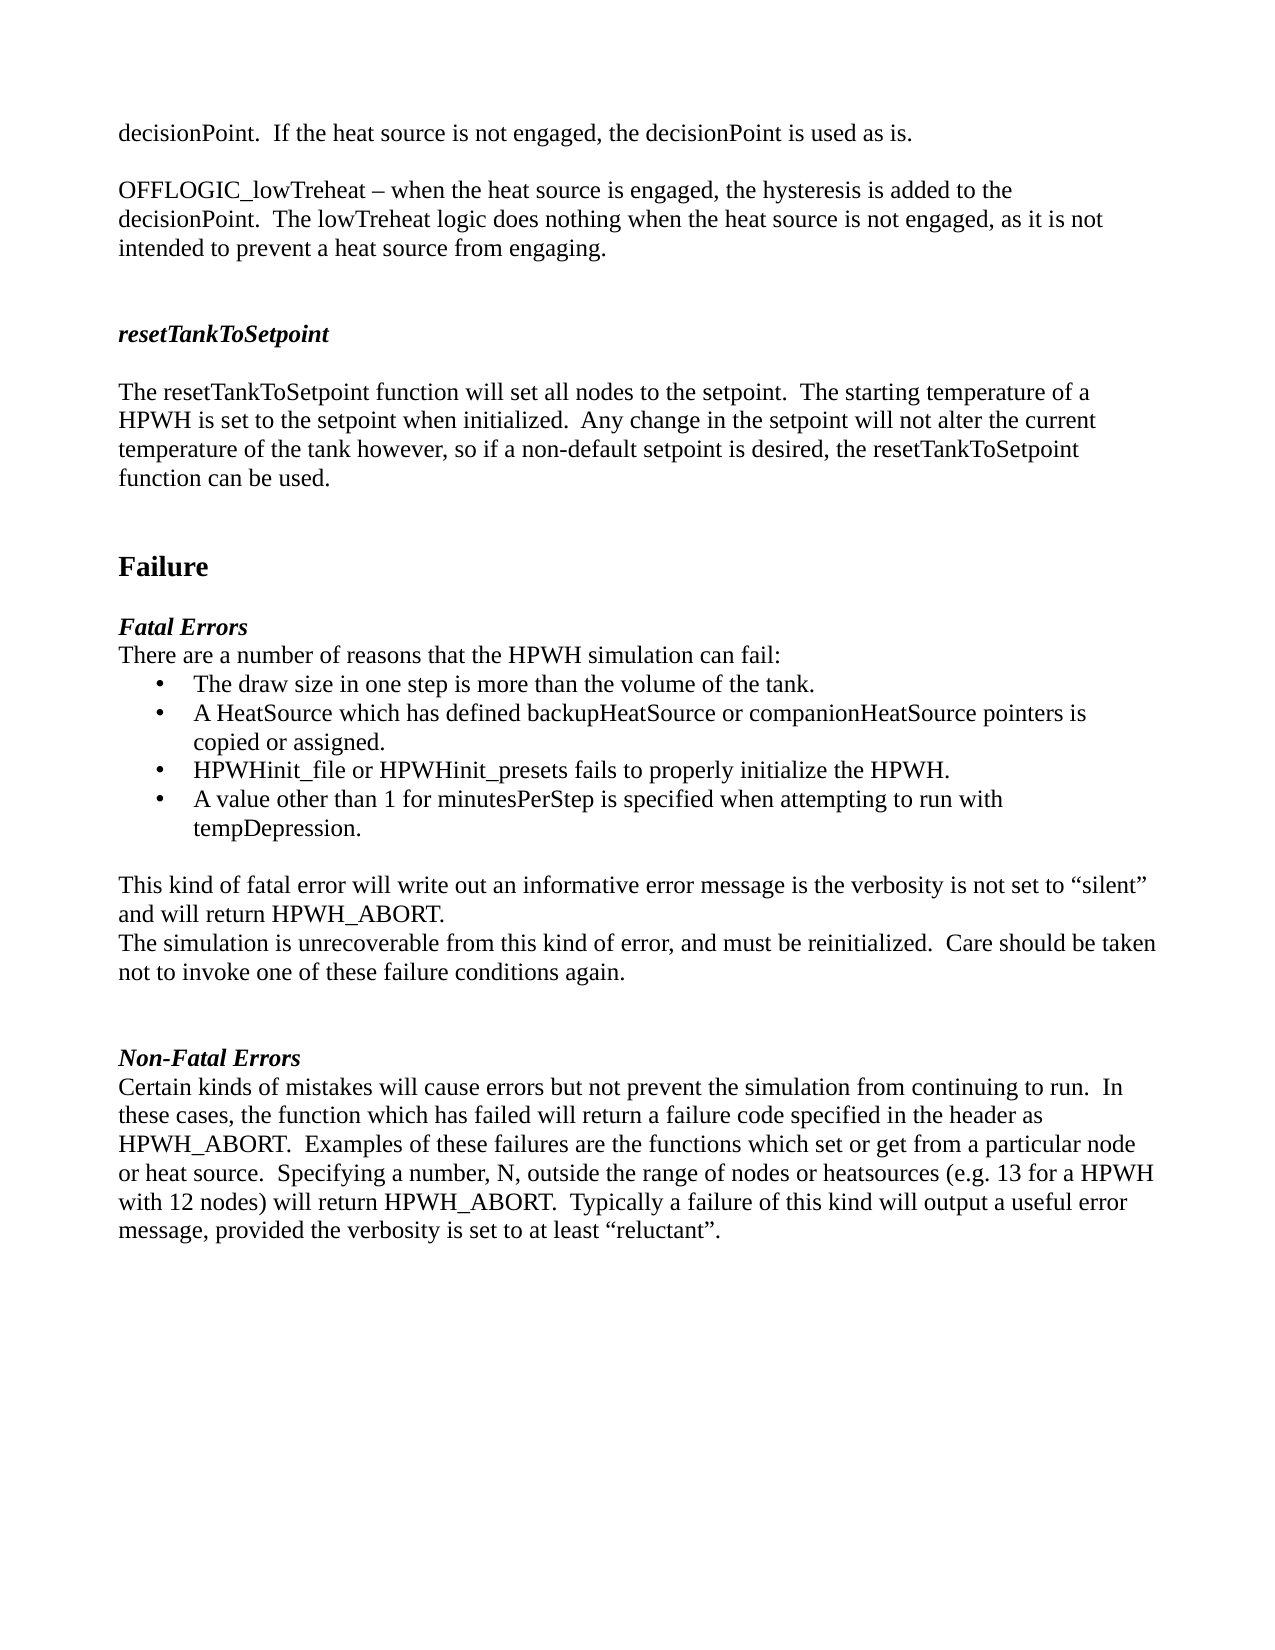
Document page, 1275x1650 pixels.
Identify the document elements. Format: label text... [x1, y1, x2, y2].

list The draw size in one step is more than the volume of the tank. [156, 669, 1157, 698]
list HPWHinit_file or HPWHinit_presets fails to properly initialize the HPWH. [156, 755, 1157, 784]
text OFFLOGIC_lowTreheat – when the heat source is engaged, the hysteresis is added to the decisionPoint. The lowTreheat logic does nothing when the heat source is not engaged, as it is not intended to prevent a heat source from engaging. [118, 176, 1157, 262]
text Non-Fatal Errors [118, 1043, 1157, 1072]
list A value other than 1 for minutesPerStep is specified when attempting to run with tempDepression. [156, 784, 1157, 842]
text This kind of fatal error will write out an informative error message is the verbosity is not set to “silent” and will return HPWH_ABORT. [118, 870, 1157, 928]
text Fatal Errors [118, 612, 1157, 640]
text The simulation is unrecoverable from this kind of error, and must be reinitialized. Care should be taken not to invoke one of these failure conditions again. [118, 928, 1157, 985]
text decisionPoint. If the heat source is not engaged, the decisionPoint is used as is. [118, 118, 1157, 147]
list A HeatSource which has defined backupHeatSource or companionHeatSource pointers is copied or assigned. [156, 698, 1157, 755]
text There are a number of reasons that the HPWH simulation can fail: [118, 640, 1157, 669]
text Certain kinds of mistakes will cause errors but not prevent the simulation from continuing to run. In these cases, the function which has failed will return a failure code specified in the header as HPWH_ABORT. Examples of these failures are the functions which set or get from a particular node or heat source. Specifying a number, N, outside the range of nodes or heatsources (e.g. 13 for a HPWH with 12 nodes) will return HPWH_ABORT. Typically a failure of this kind will output a useful error message, provided the verbosity is set to at least “reluctant”. [118, 1072, 1157, 1244]
text The resetTankToSetpoint function will set all nodes to the setpoint. The starting temperature of a HPWH is set to the setpoint when initialized. Any change in the setpoint will not alter the current temperature of the tank however, so if a non-default setpoint is desired, the resetTankToSetpoint function can be used. [118, 377, 1157, 492]
text Failure [118, 549, 1157, 583]
text resetTankToSetpoint [118, 319, 1157, 348]
